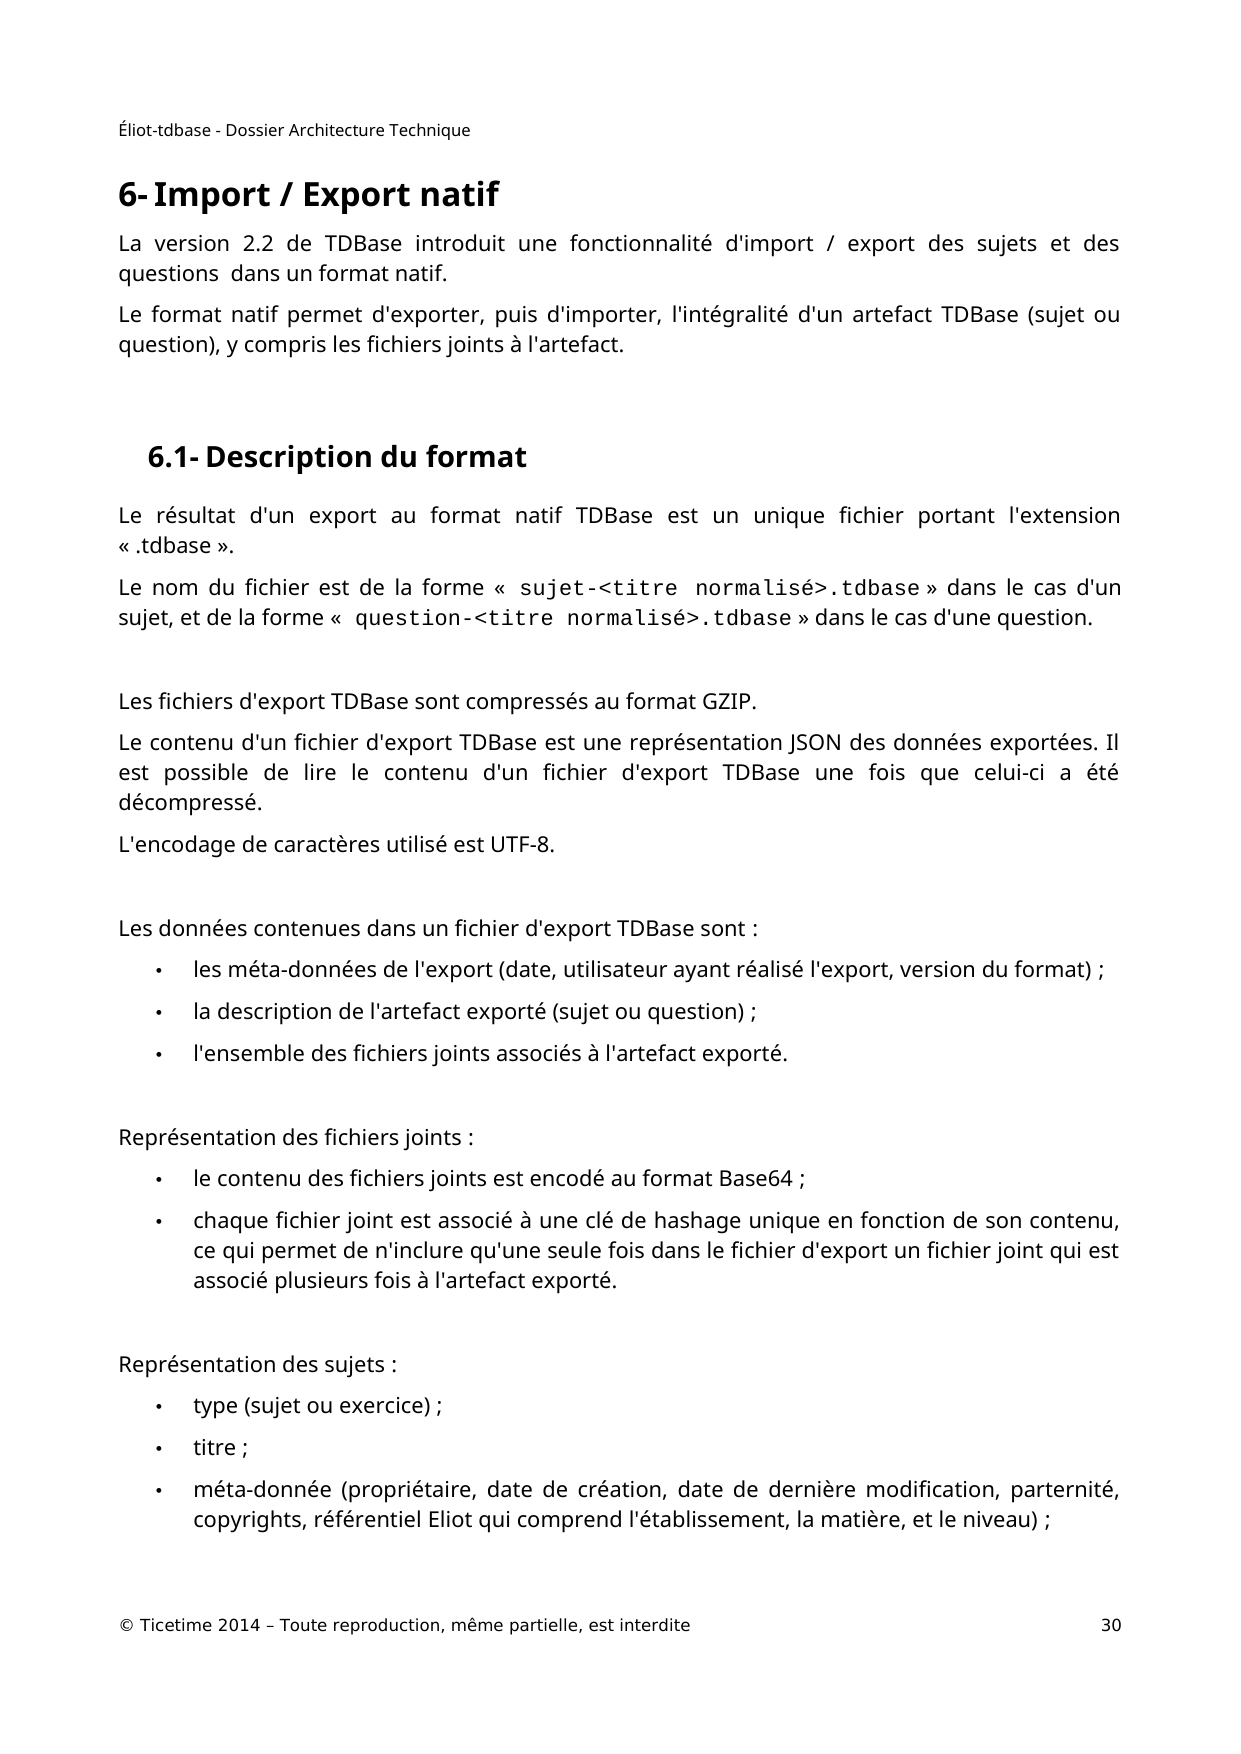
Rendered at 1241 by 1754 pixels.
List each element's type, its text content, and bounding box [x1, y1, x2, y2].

list l'ensemble des fichiers joints associés à l'artefact exporté. [156, 1038, 1122, 1068]
text Le résultat d'un export au format natif TDBase est un unique fichier portant l'extension « .tdbase ». [118, 500, 1122, 560]
text La version 2.2 de TDBase introduit une fonctionnalité d'import / export des sujets et des questions dans un format natif. [118, 228, 1122, 288]
list la description de l'artefact exporté (sujet ou question) ; [156, 996, 1122, 1026]
subtitle Import / Export natif [118, 171, 1122, 216]
text Le nom du fichier est de la forme « sujet-<titre normalisé>.tdbase » dans le cas d'un sujet, et de la forme « question-<titre normalisé>.tdbase » dans le cas d'une question. [118, 572, 1122, 632]
text Le format natif permet d'exporter, puis d'importer, l'intégralité d'un artefact TDBase (sujet ou question), y compris les fichiers joints à l'artefact. [118, 299, 1122, 359]
text Représentation des sujets : [118, 1348, 1122, 1378]
list type (sujet ou exercice) ; [156, 1390, 1122, 1420]
list le contenu des fichiers joints est encodé au format Base64 ; [156, 1163, 1122, 1193]
list les méta-données de l'export (date, utilisateur ayant réalisé l'export, version du format) ; [156, 954, 1122, 984]
list titre ; [156, 1432, 1122, 1462]
list méta-donnée (propriétaire, date de création, date de dernière modification, parternité, copyrights, référentiel Eliot qui comprend l'établissement, la matière, et le niveau) ; [156, 1474, 1122, 1534]
text L'encodage de caractères utilisé est UTF-8. [118, 829, 1122, 859]
text Le contenu d'un fichier d'export TDBase est une représentation JSON des données exportées. Il est possible de lire le contenu d'un fichier d'export TDBase une fois que celui-ci a été décompressé. [118, 727, 1122, 817]
text Représentation des fichiers joints : [118, 1121, 1122, 1151]
list chaque fichier joint est associé à une clé de hashage unique en fonction de son contenu, ce qui permet de n'inclure qu'une seule fois dans le fichier d'export un fichier joint qui est associé plusieurs fois à l'artefact exporté. [156, 1205, 1122, 1295]
subtitle Description du format [118, 437, 1122, 476]
text Les données contenues dans un fichier d'export TDBase sont : [118, 913, 1122, 943]
text Les fichiers d'export TDBase sont compressés au format GZIP. [118, 686, 1122, 716]
